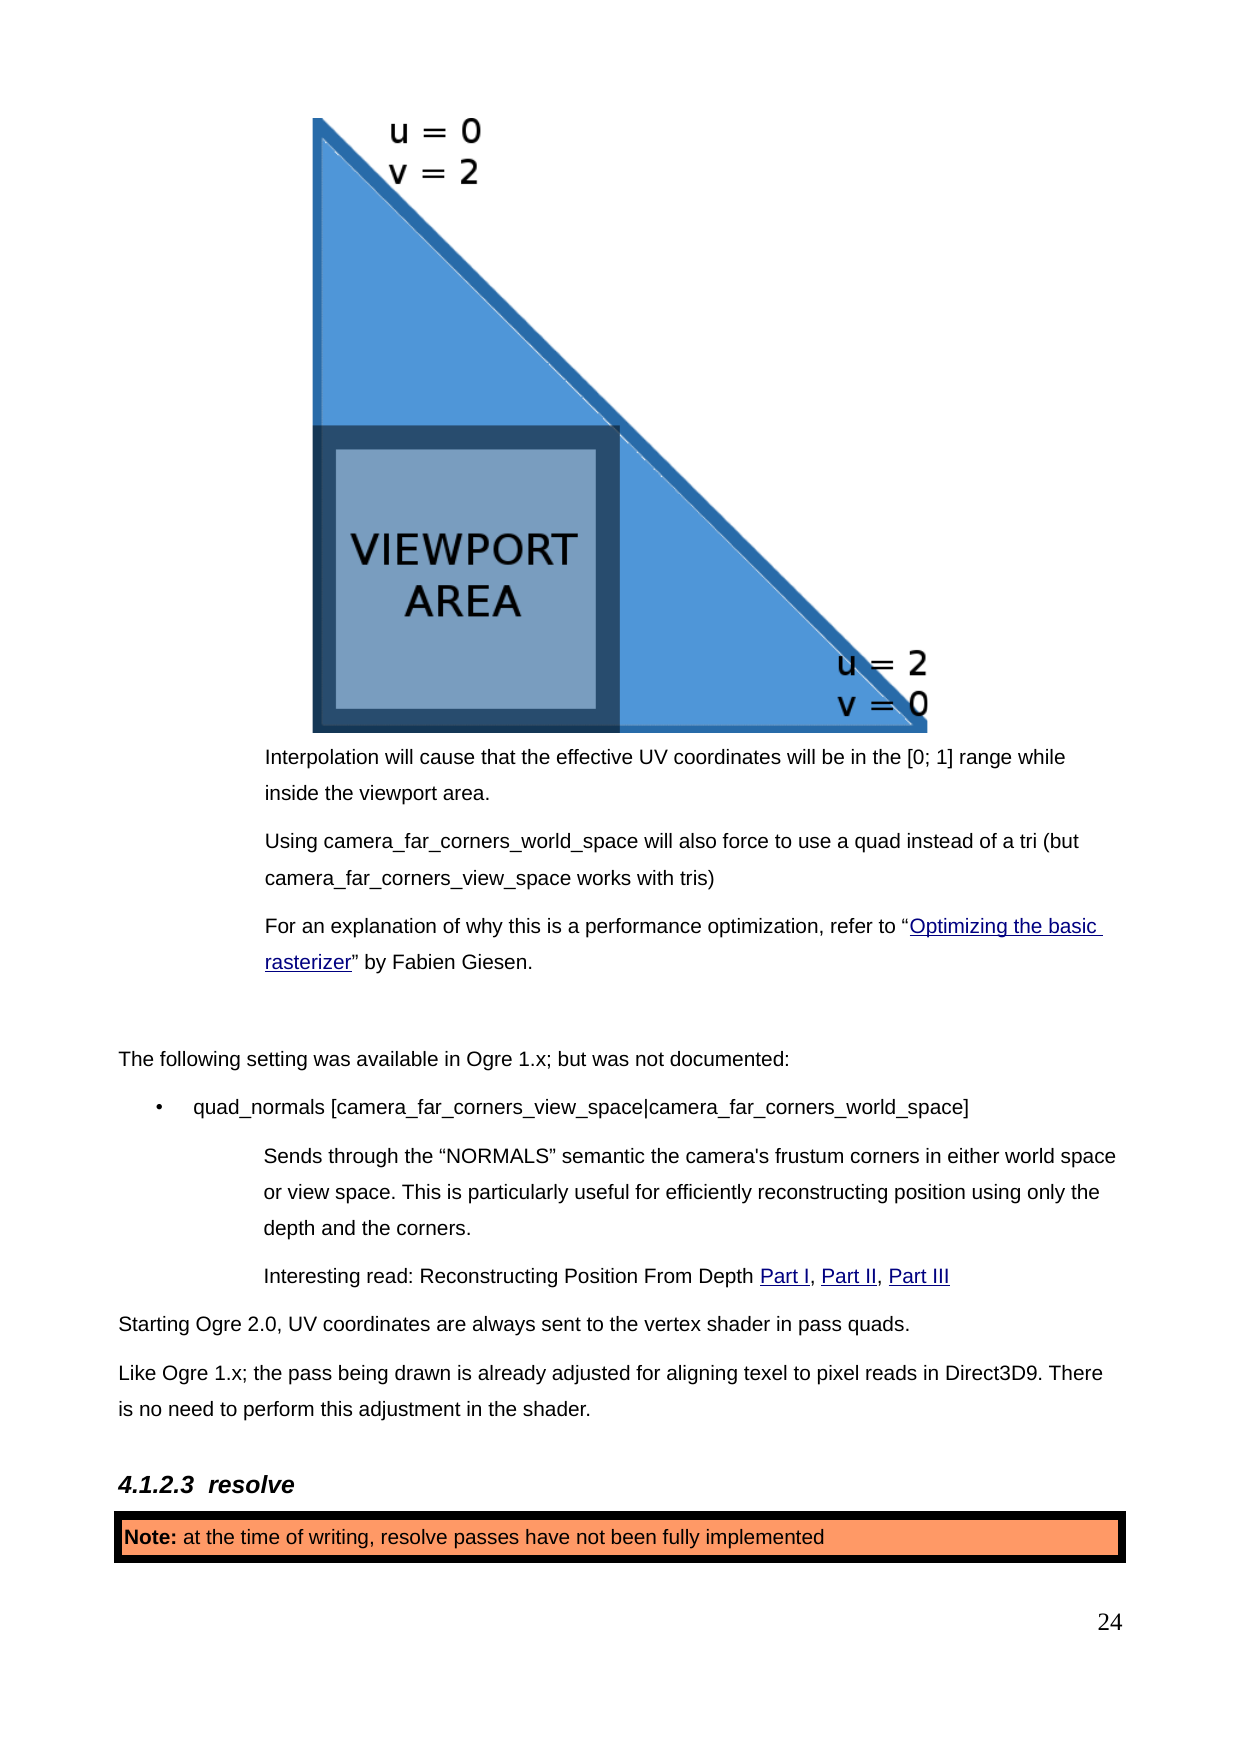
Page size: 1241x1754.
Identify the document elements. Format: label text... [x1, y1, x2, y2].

text Interpolation will cause that the effective UV coordinates will be in the [0; 1] range while inside the viewport area. [264, 733, 1122, 805]
subtitle resolve [118, 1470, 1122, 1499]
text Like Ogre 1.x; the pass being drawn is already adjusted for aligning texel to pixel reads in Direct3D9. There is no need to perform this adjustment in the shader. [118, 1361, 1122, 1421]
text The following setting was available in Ogre 1.x; but was not documented: [118, 1047, 1122, 1071]
list quad_normals [camera_far_corners_view_space|camera_far_corners_world_space] [156, 1095, 1122, 1119]
picture [312, 118, 928, 733]
text For an explanation of why this is a performance optimization, refer to “Optimizing the basic rasterizer” by Fabien Giesen. [264, 914, 1122, 974]
table_header Note: at the time of writing, resolve passes have not been fully implemented [122, 1520, 1118, 1555]
text Starting Ogre 2.0, UV coordinates are always sent to the vertex shader in pass quads. [118, 1312, 1122, 1336]
text Using camera_far_corners_world_space will also force to use a quad instead of a tri (but camera_far_corners_view_space works with tris) [264, 829, 1122, 889]
text Sends through the “NORMALS” semantic the camera's frustum corners in either world space or view space. This is particularly useful for efficiently reconstructing position using only the depth and the corners. [263, 1143, 1122, 1239]
text Interesting read: Reconstructing Position From Depth Part I, Part II, Part III [263, 1264, 1122, 1288]
